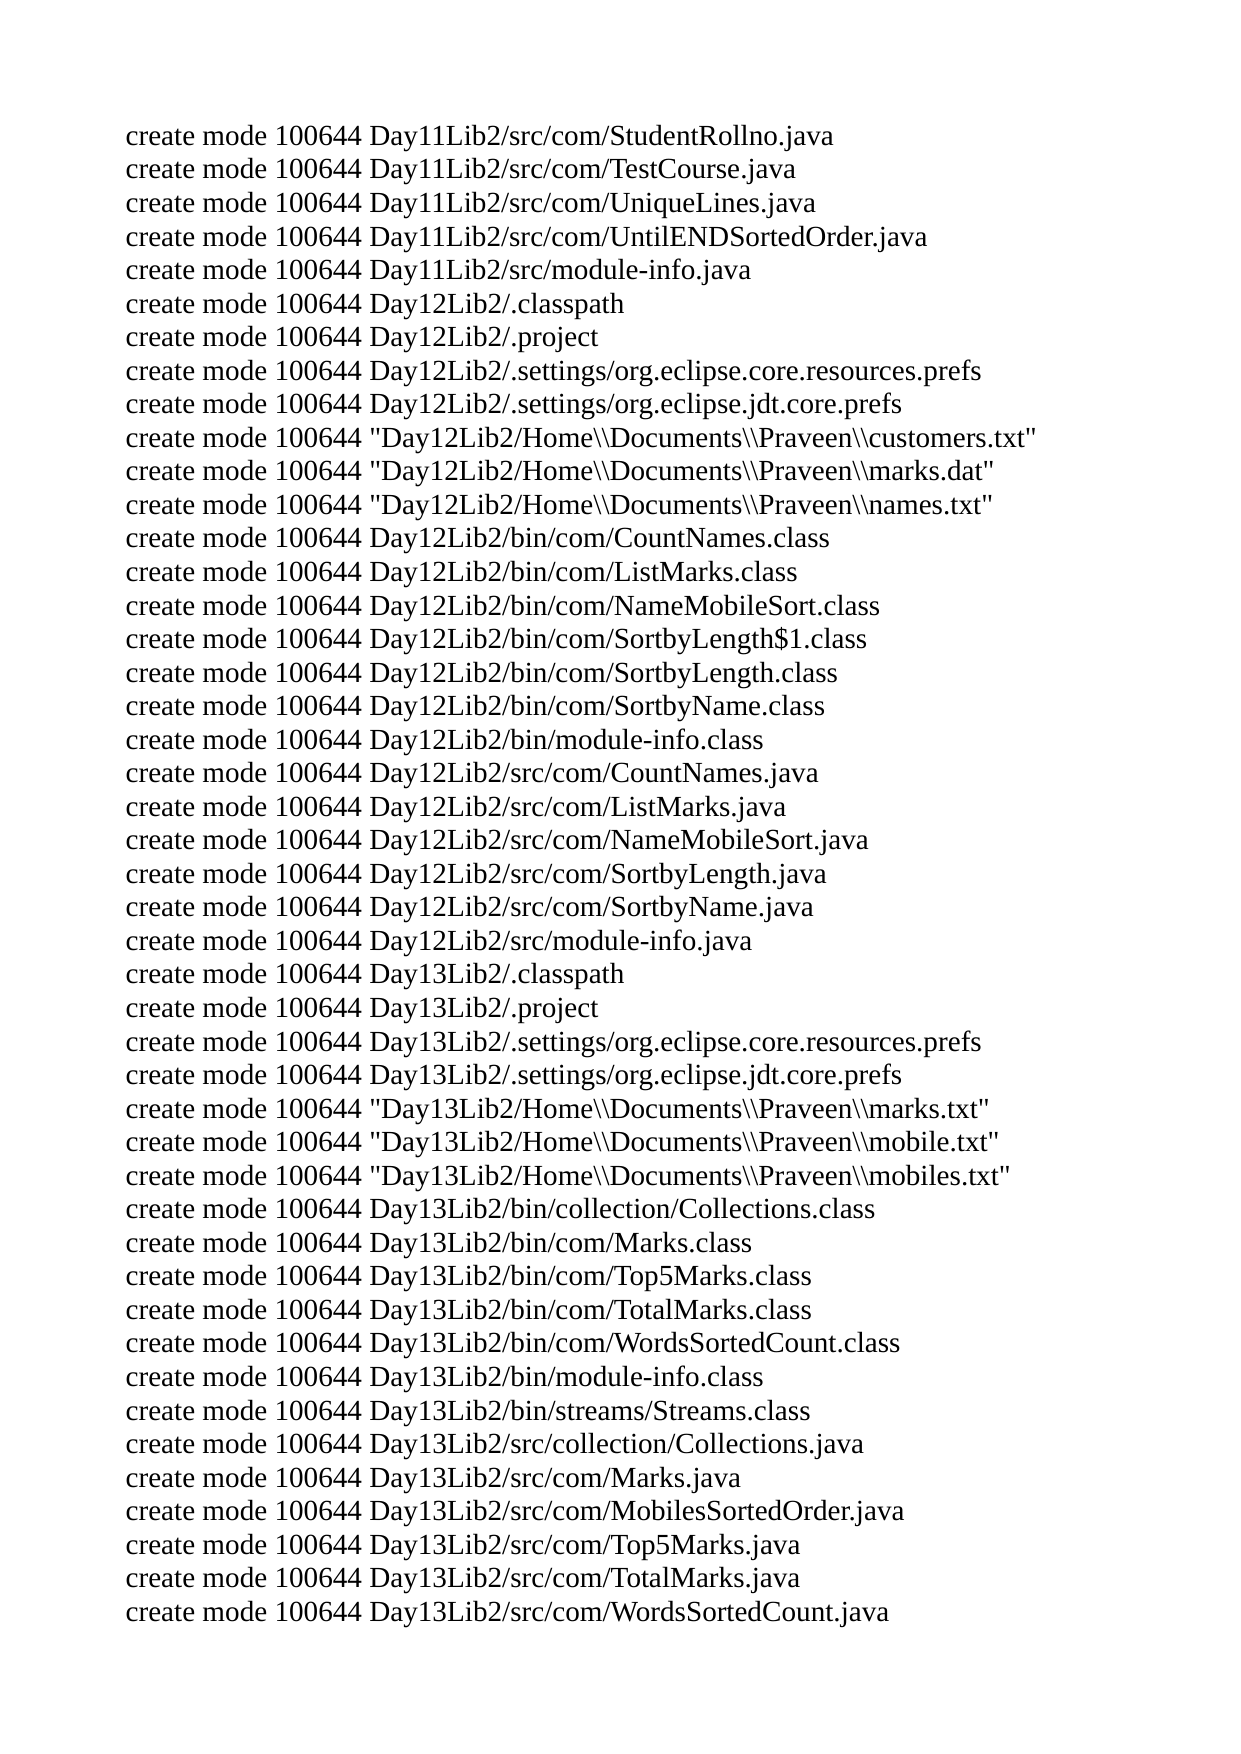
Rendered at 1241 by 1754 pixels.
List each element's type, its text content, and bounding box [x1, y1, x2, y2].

text create mode 100644 Day13Lib2/.settings/org.eclipse.jdt.core.prefs [118, 1057, 1122, 1091]
text create mode 100644 Day12Lib2/.settings/org.eclipse.jdt.core.prefs [118, 386, 1122, 420]
text create mode 100644 Day11Lib2/src/com/StudentRollno.java [118, 118, 1122, 152]
text create mode 100644 Day12Lib2/src/com/ListMarks.java [118, 789, 1122, 822]
text create mode 100644 Day13Lib2/bin/com/WordsSortedCount.class [118, 1326, 1122, 1359]
text create mode 100644 Day12Lib2/bin/module-info.class [118, 722, 1122, 755]
text create mode 100644 Day12Lib2/bin/com/SortbyLength$1.class [118, 621, 1122, 655]
text create mode 100644 "Day13Lib2/Home\\Documents\\Praveen\\mobile.txt" [118, 1124, 1122, 1158]
text create mode 100644 Day12Lib2/.settings/org.eclipse.core.resources.prefs [118, 353, 1122, 386]
text create mode 100644 Day12Lib2/bin/com/NameMobileSort.class [118, 588, 1122, 621]
text create mode 100644 "Day12Lib2/Home\\Documents\\Praveen\\marks.dat" [118, 453, 1122, 487]
text create mode 100644 Day13Lib2/.settings/org.eclipse.core.resources.prefs [118, 1024, 1122, 1057]
text create mode 100644 Day13Lib2/.classpath [118, 957, 1122, 990]
text create mode 100644 Day12Lib2/bin/com/SortbyName.class [118, 688, 1122, 722]
text create mode 100644 Day13Lib2/src/com/Marks.java [118, 1460, 1122, 1493]
text create mode 100644 Day13Lib2/src/com/Top5Marks.java [118, 1527, 1122, 1560]
text create mode 100644 Day13Lib2/src/com/MobilesSortedOrder.java [118, 1493, 1122, 1527]
text create mode 100644 "Day12Lib2/Home\\Documents\\Praveen\\names.txt" [118, 487, 1122, 521]
text create mode 100644 Day13Lib2/bin/streams/Streams.class [118, 1393, 1122, 1426]
text create mode 100644 Day11Lib2/src/com/UniqueLines.java [118, 185, 1122, 219]
text create mode 100644 Day12Lib2/.classpath [118, 286, 1122, 319]
text create mode 100644 Day13Lib2/bin/com/TotalMarks.class [118, 1292, 1122, 1326]
text create mode 100644 Day12Lib2/src/com/SortbyLength.java [118, 856, 1122, 889]
text create mode 100644 Day13Lib2/bin/com/Top5Marks.class [118, 1258, 1122, 1292]
text create mode 100644 "Day12Lib2/Home\\Documents\\Praveen\\customers.txt" [118, 420, 1122, 453]
text create mode 100644 Day11Lib2/src/com/TestCourse.java [118, 152, 1122, 185]
text create mode 100644 "Day13Lib2/Home\\Documents\\Praveen\\marks.txt" [118, 1091, 1122, 1124]
text create mode 100644 Day13Lib2/src/com/WordsSortedCount.java [118, 1594, 1122, 1627]
text create mode 100644 Day12Lib2/bin/com/ListMarks.class [118, 554, 1122, 588]
text create mode 100644 Day13Lib2/src/collection/Collections.java [118, 1426, 1122, 1460]
text create mode 100644 Day12Lib2/src/module-info.java [118, 923, 1122, 957]
text create mode 100644 Day13Lib2/bin/collection/Collections.class [118, 1191, 1122, 1225]
text create mode 100644 Day13Lib2/.project [118, 990, 1122, 1024]
text create mode 100644 Day12Lib2/.project [118, 319, 1122, 353]
text create mode 100644 Day11Lib2/src/com/UntilENDSortedOrder.java [118, 219, 1122, 252]
text create mode 100644 "Day13Lib2/Home\\Documents\\Praveen\\mobiles.txt" [118, 1158, 1122, 1191]
text create mode 100644 Day12Lib2/bin/com/CountNames.class [118, 521, 1122, 554]
text create mode 100644 Day13Lib2/src/com/TotalMarks.java [118, 1560, 1122, 1594]
text create mode 100644 Day12Lib2/bin/com/SortbyLength.class [118, 655, 1122, 688]
text create mode 100644 Day12Lib2/src/com/CountNames.java [118, 755, 1122, 789]
text create mode 100644 Day11Lib2/src/module-info.java [118, 252, 1122, 286]
text create mode 100644 Day12Lib2/src/com/SortbyName.java [118, 889, 1122, 923]
text create mode 100644 Day12Lib2/src/com/NameMobileSort.java [118, 822, 1122, 856]
text create mode 100644 Day13Lib2/bin/module-info.class [118, 1359, 1122, 1393]
text create mode 100644 Day13Lib2/bin/com/Marks.class [118, 1225, 1122, 1258]
